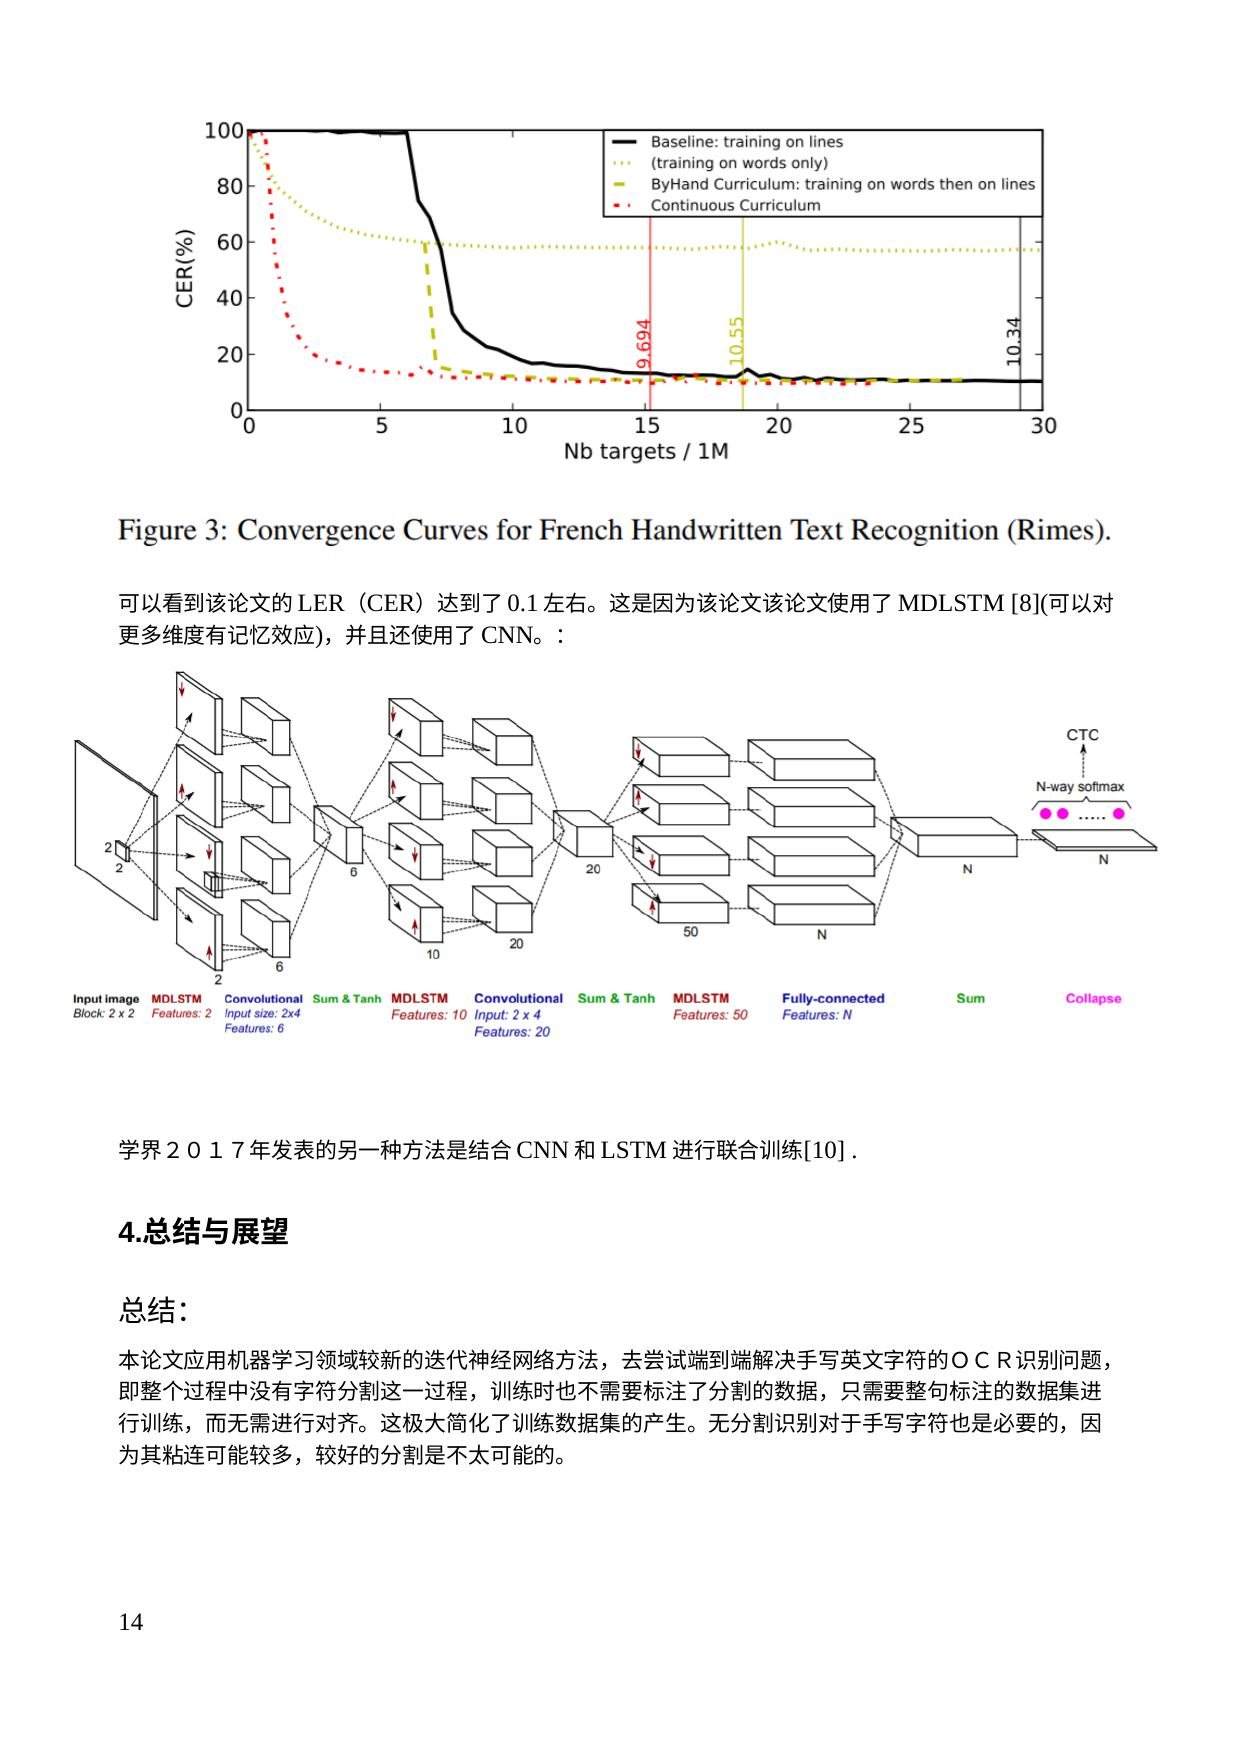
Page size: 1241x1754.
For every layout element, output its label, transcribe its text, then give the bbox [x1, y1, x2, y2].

subtitle 总结： [118, 1288, 1122, 1330]
picture [118, 118, 1123, 558]
text 学界２０１７年发表的另一种方法是结合CNN和LSTM进行联合训练[10] . [118, 1133, 1122, 1164]
subtitle 4.总结与展望 [118, 1208, 1122, 1250]
text 可以看到该论文的LER（CER）达到了0.1左右。这是因为该论文该论文使用了MDLSTM [8](可以对更多维度有记忆效应)，并且还使用了CNN。： [118, 586, 1122, 649]
text 本论文应用机器学习领域较新的迭代神经网络方法，去尝试端到端解决手写英文字符的ＯＣＲ识别问题，即整个过程中没有字符分割这一过程，训练时也不需要标注了分割的数据，只需要整句标注的数据集进行训练，而无需进行对齐。这极大简化了训练数据集的产生。无分割识别对于手写字符也是必要的，因为其粘连可能较多，较好的分割是不太可能的。 [118, 1343, 1122, 1469]
picture [60, 649, 1180, 1047]
